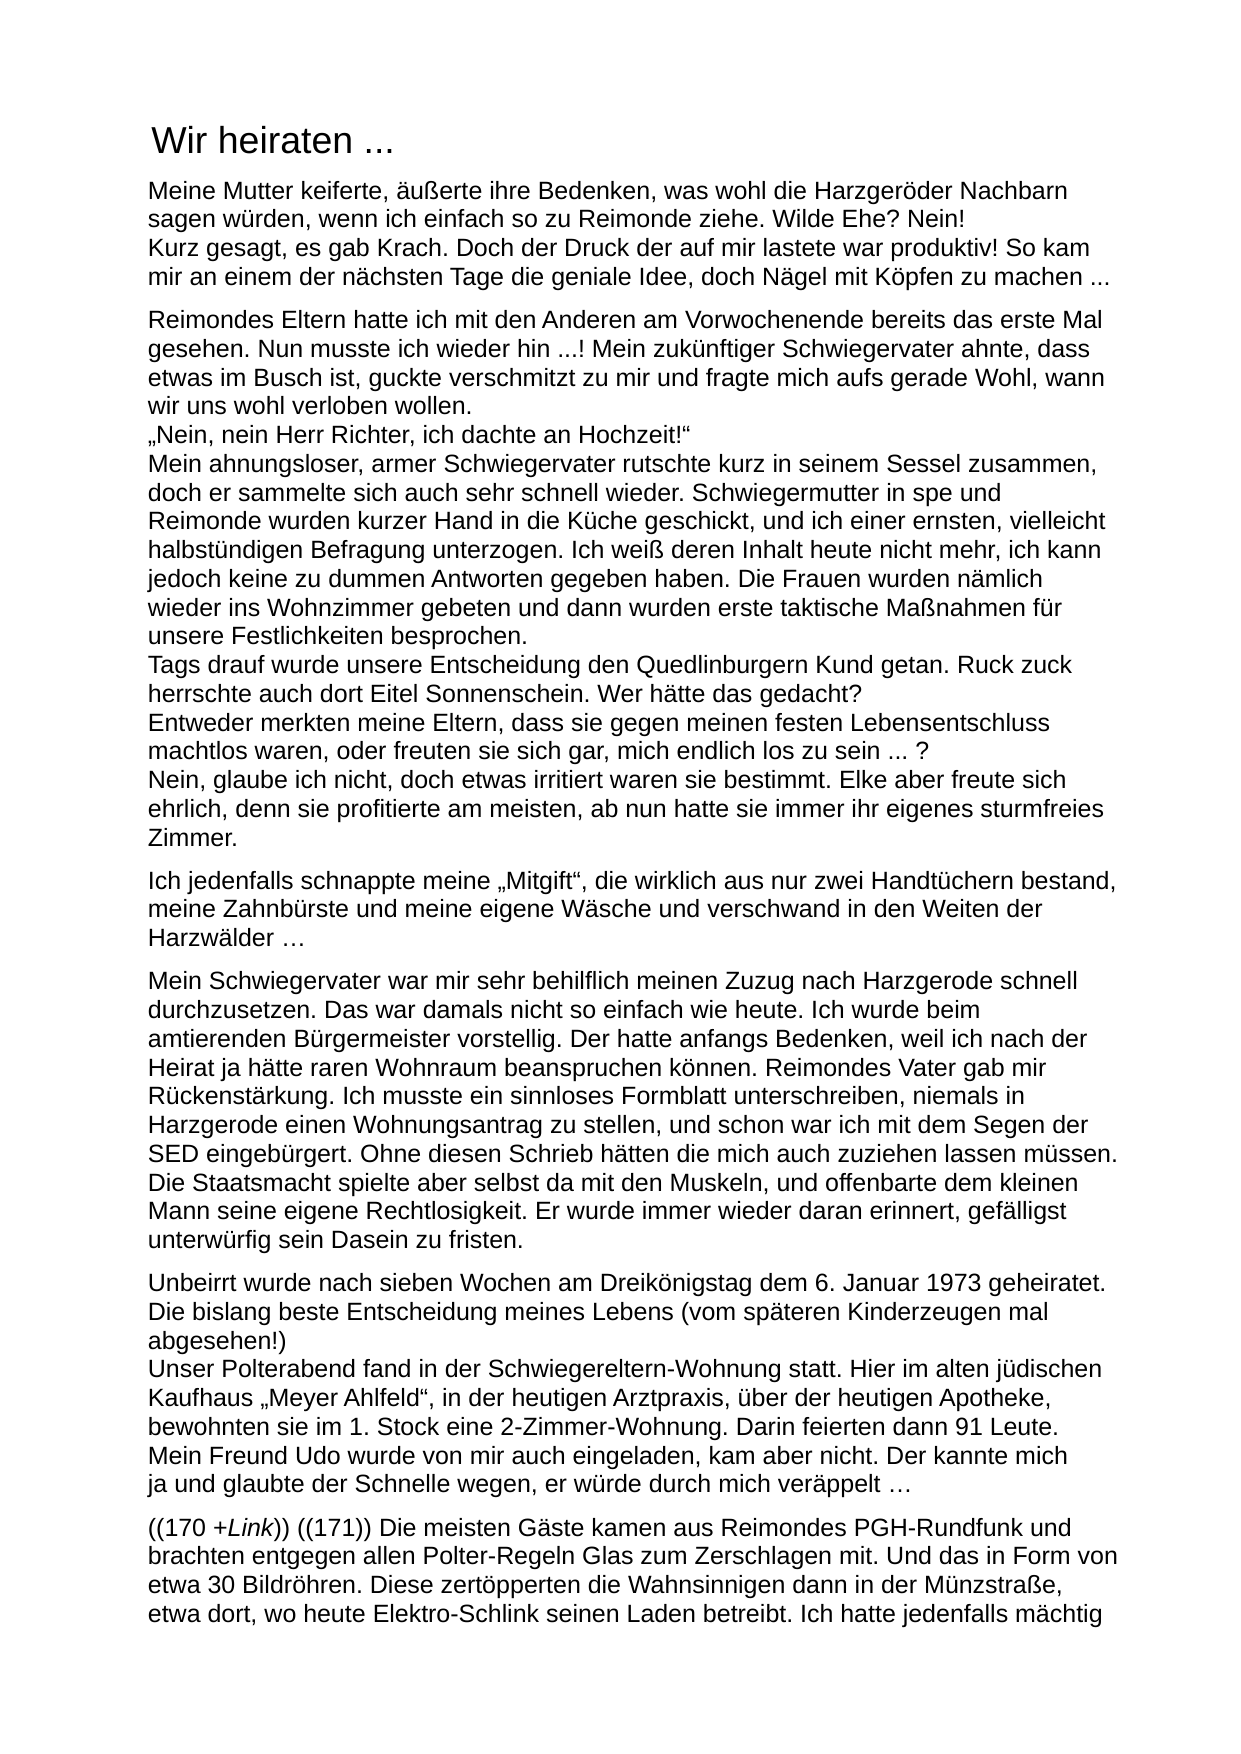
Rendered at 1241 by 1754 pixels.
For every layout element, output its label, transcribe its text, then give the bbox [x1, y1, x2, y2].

text Wir heiraten ... [148, 118, 1119, 161]
text Mein ahnungsloser, armer Schwiegervater rutschte kurz in seinem Sessel zusammen, doch er sammelte sich auch sehr schnell wieder. Schwiegermutter in spe und Reimonde wurden kurzer Hand in die Küche geschickt, und ich einer ernsten, vielleicht halbstündigen Befragung unterzogen. Ich weiß deren Inhalt heute nicht mehr, ich kann jedoch keine zu dummen Antworten gegeben haben. Die Frauen wurden nämlich wieder ins Wohnzimmer gebeten und dann wurden erste taktische Maßnahmen für unsere Festlichkeiten besprochen. [148, 449, 1119, 650]
text ja und glaubte der Schnelle wegen, er würde durch mich veräppelt … [148, 1469, 1119, 1498]
text Entweder merkten meine Eltern, dass sie gegen meinen festen Lebensentschluss machtlos waren, oder freuten sie sich gar, mich endlich los zu sein ... ? [148, 707, 1119, 765]
text Reimondes Eltern hatte ich mit den Anderen am Vorwochenende bereits das erste Mal gesehen. Nun musste ich wieder hin ...! Mein zukünftiger Schwiegervater ahnte, dass etwas im Busch ist, guckte verschmitzt zu mir und fragte mich aufs gerade Wohl, wann wir uns wohl verloben wollen. [148, 305, 1119, 420]
text Ich jedenfalls schnappte meine „Mitgift“, die wirklich aus nur zwei Handtüchern bestand, meine Zahnbürste und meine eigene Wäsche und verschwand in den Weiten der Harzwälder … [148, 866, 1119, 952]
text Tags drauf wurde unsere Entscheidung den Quedlinburgern Kund getan. Ruck zuck herrschte auch dort Eitel Sonnenschein. Wer hätte das gedacht? [148, 650, 1119, 707]
text Unser Polterabend fand in der Schwiegereltern-Wohnung statt. Hier im alten jüdischen Kaufhaus „Meyer Ahlfeld“, in der heutigen Arztpraxis, über der heutigen Apotheke, bewohnten sie im 1. Stock eine 2-Zimmer-Wohnung. Darin feierten dann 91 Leute. [148, 1354, 1119, 1441]
text Mein Schwiegervater war mir sehr behilflich meinen Zuzug nach Harzgerode schnell durchzusetzen. Das war damals nicht so einfach wie heute. Ich wurde beim amtierenden Bürgermeister vorstellig. Der hatte anfangs Bedenken, weil ich nach der Heirat ja hätte raren Wohnraum beanspruchen können. Reimondes Vater gab mir Rückenstärkung. Ich musste ein sinnloses Formblatt unterschreiben, niemals in Harzgerode einen Wohnungsantrag zu stellen, und schon war ich mit dem Segen der SED eingebürgert. Ohne diesen Schrieb hätten die mich auch zuziehen lassen müssen. Die Staatsmacht spielte aber selbst da mit den Muskeln, und offenbarte dem kleinen Mann seine eigene Rechtlosigkeit. Er wurde immer wieder daran erinnert, gefälligst unterwürfig sein Dasein zu fristen. [148, 966, 1119, 1254]
text ((170 +Link)) ((171)) Die meisten Gäste kamen aus Reimondes PGH-Rundfunk und brachten entgegen allen Polter-Regeln Glas zum Zerschlagen mit. Und das in Form von etwa 30 Bildröhren. Diese zertöpperten die Wahnsinnigen dann in der Münzstraße, etwa dort, wo heute Elektro-Schlink seinen Laden betreibt. Ich hatte jedenfalls mächtig [148, 1512, 1119, 1627]
text Mein Freund Udo wurde von mir auch eingeladen, kam aber nicht. Der kannte mich [148, 1441, 1119, 1469]
text Kurz gesagt, es gab Krach. Doch der Druck der auf mir lastete war produktiv! So kam mir an einem der nächsten Tage die geniale Idee, doch Nägel mit Köpfen zu machen ... [148, 233, 1119, 291]
text Unbeirrt wurde nach sieben Wochen am Dreikönigstag dem 6. Januar 1973 geheiratet. Die bislang beste Entscheidung meines Lebens (vom späteren Kinderzeugen mal abgesehen!) [148, 1268, 1119, 1354]
text „Nein, nein Herr Richter, ich dachte an Hochzeit!“ [148, 420, 1119, 449]
text Meine Mutter keiferte, äußerte ihre Bedenken, was wohl die Harzgeröder Nachbarn sagen würden, wenn ich einfach so zu Reimonde ziehe. Wilde Ehe? Nein! [148, 176, 1119, 233]
text Nein, glaube ich nicht, doch etwas irritiert waren sie bestimmt. Elke aber freute sich ehrlich, denn sie profitierte am meisten, ab nun hatte sie immer ihr eigenes sturmfreies Zimmer. [148, 765, 1119, 851]
